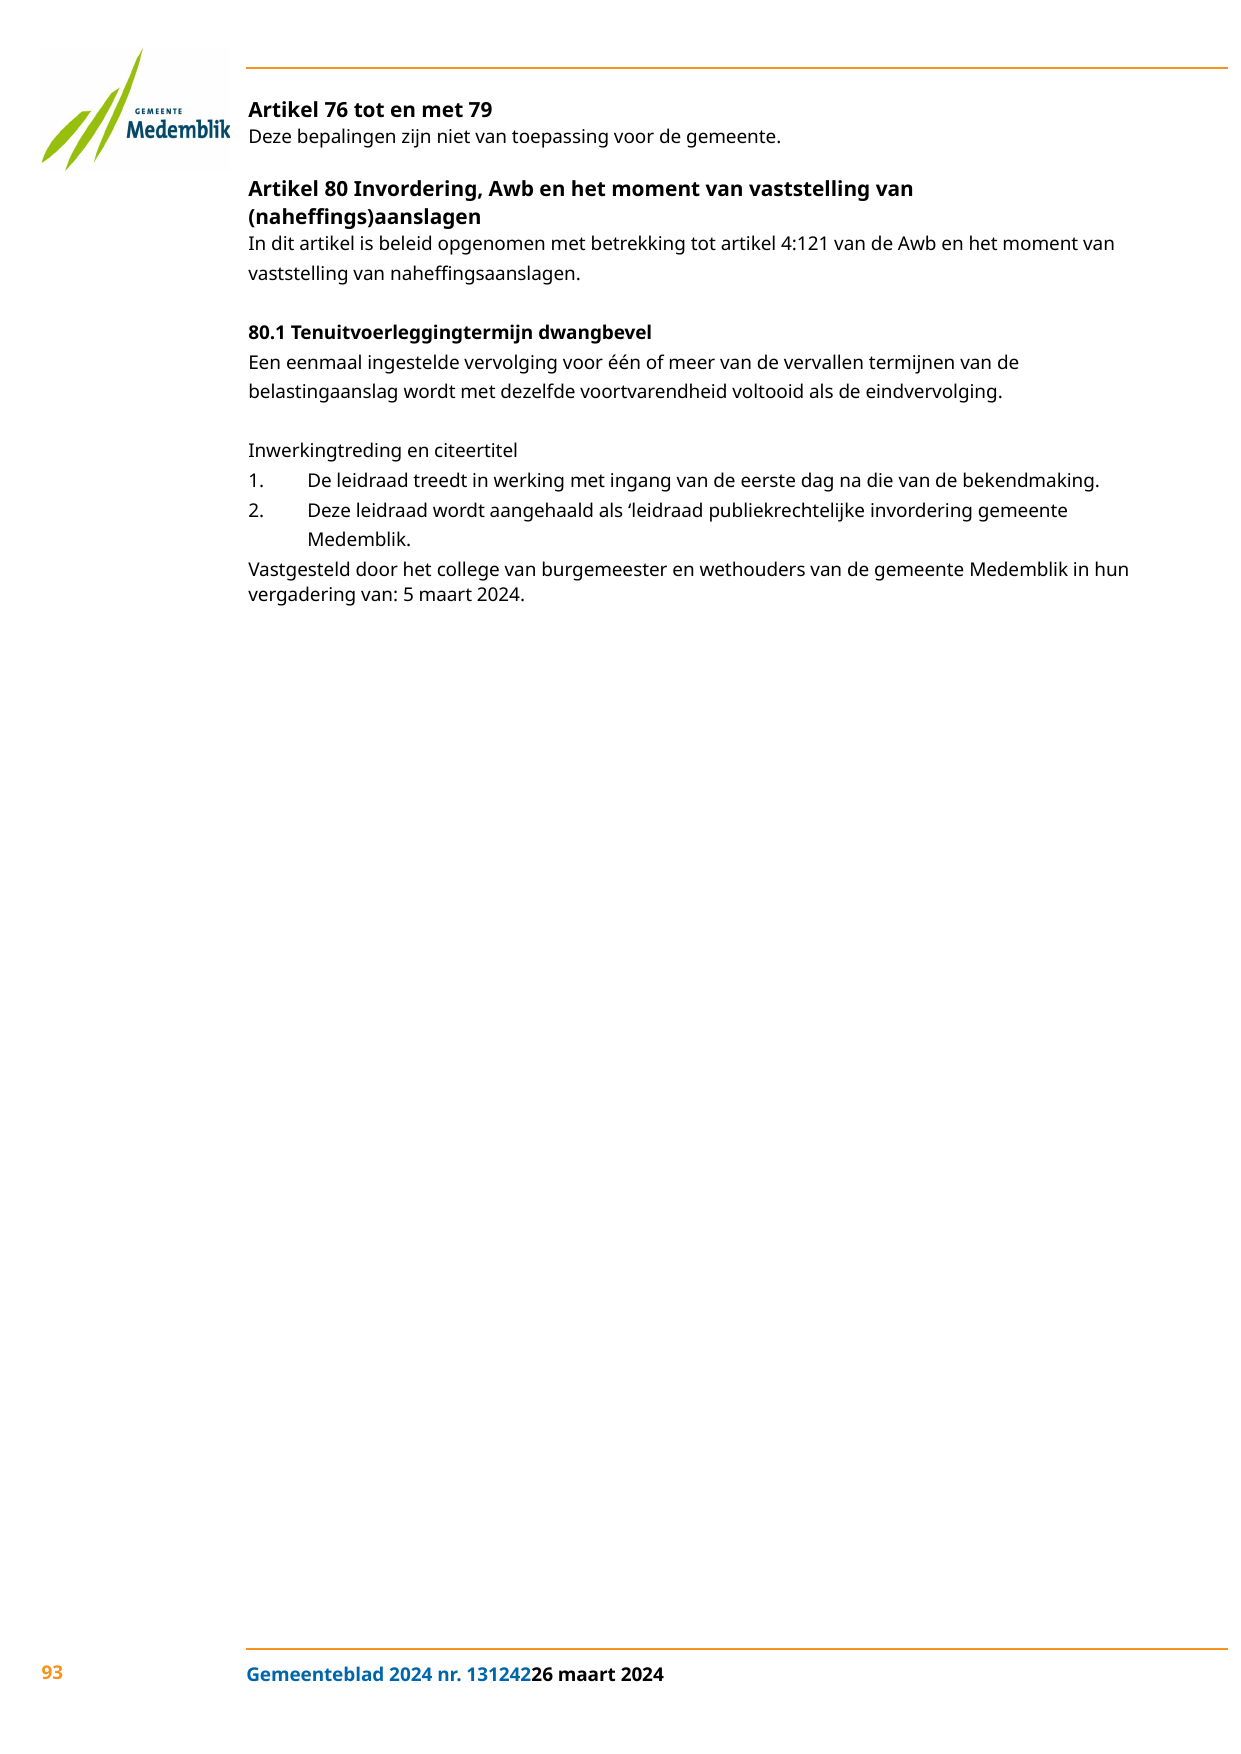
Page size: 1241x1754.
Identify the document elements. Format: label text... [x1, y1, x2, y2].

text Inwerkingtreding en citeertitel [248, 438, 1152, 463]
text Een eenmaal ingestelde vervolging voor één of meer van de vervallen termijnen van de belastingaanslag wordt met dezelfde voortvarendheid voltooid als de eindvervolging. [248, 349, 1152, 404]
text Artikel 76 tot en met 79 [248, 95, 1152, 123]
list Deze leidraad wordt aangehaald als ‘leidraad publiekrechtelijke invordering gemeente Medemblik. [248, 497, 1152, 552]
text 80.1 Tenuitvoerleggingtermijn dwangbevel [248, 319, 1152, 345]
text In dit artikel is beleid opgenomen met betrekking tot artikel 4:121 van de Awb en het moment van vaststelling van naheffingsaanslagen. [248, 231, 1152, 286]
picture [41, 47, 231, 172]
list De leidraad treedt in werking met ingang van de eerste dag na die van de bekendmaking. [248, 467, 1152, 493]
text Vastgesteld door het college van burgemeester en wethouders van de gemeente Medemblik in hun vergadering van: 5 maart 2024. [248, 556, 1152, 607]
text Artikel 80 Invordering, Awb en het moment van vaststelling van (naheffings)aanslagen [248, 174, 1152, 231]
text Deze bepalingen zijn niet van toepassing voor de gemeente. [248, 123, 1152, 149]
